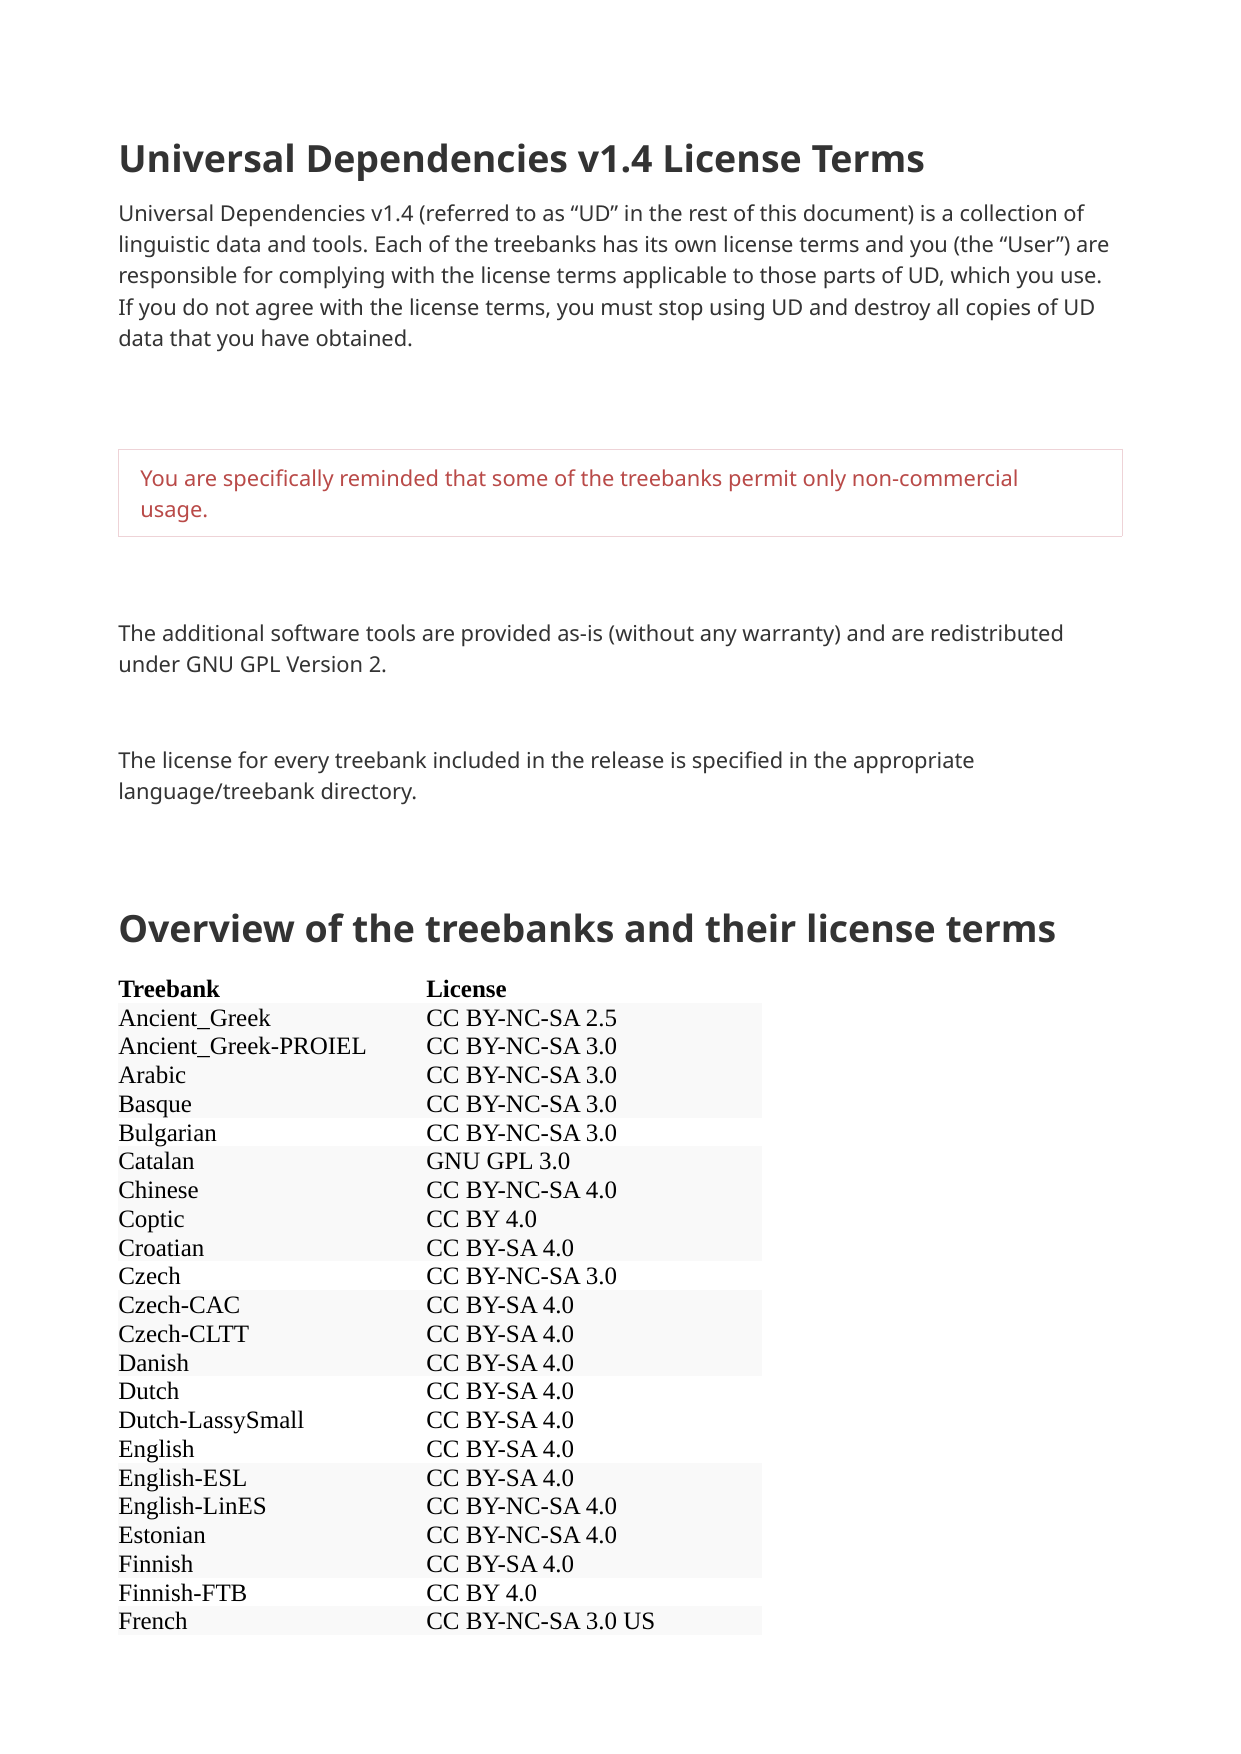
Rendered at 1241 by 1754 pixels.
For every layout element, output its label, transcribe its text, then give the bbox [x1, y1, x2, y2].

table_cell CC BY-NC-SA 3.0 [426, 1261, 762, 1290]
table_cell CC BY-SA 4.0 [426, 1463, 762, 1491]
table_cell Chinese [118, 1175, 426, 1204]
table_header Treebank [118, 974, 426, 1003]
table_cell Dutch-LassySmall [118, 1405, 426, 1434]
table_cell CC BY-NC-SA 3.0 [426, 1118, 762, 1146]
table_cell Finnish [118, 1549, 426, 1578]
table_cell CC BY-NC-SA 4.0 [426, 1520, 762, 1549]
subtitle Universal Dependencies v1.4 License Terms [118, 133, 1122, 184]
table_cell Catalan [118, 1146, 426, 1175]
table_cell CC BY-NC-SA 3.0 US [426, 1606, 762, 1635]
table_cell CC BY-SA 4.0 [426, 1233, 762, 1261]
table_cell Ancient_Greek-PROIEL [118, 1031, 426, 1060]
table_cell Basque [118, 1089, 426, 1118]
table_cell Coptic [118, 1204, 426, 1233]
table_cell English-ESL [118, 1463, 426, 1491]
table_cell Finnish-FTB [118, 1578, 426, 1606]
table_cell CC BY 4.0 [426, 1578, 762, 1606]
table_cell Czech [118, 1261, 426, 1290]
table_cell French [118, 1606, 426, 1635]
table_cell CC BY-NC-SA 4.0 [426, 1175, 762, 1204]
table_cell English [118, 1434, 426, 1463]
table_cell CC BY-NC-SA 3.0 [426, 1060, 762, 1089]
table_cell CC BY-NC-SA 2.5 [426, 1003, 762, 1031]
table_header License [426, 974, 762, 1003]
text Universal Dependencies v1.4 (referred to as “UD” in the rest of this document) is a collection of linguistic data and tools. Each of the treebanks has its own license terms and you (the “User”) are responsible for complying with the license terms applicable to those parts of UD, which you use. If you do not agree with the license terms, you must stop using UD and destroy all copies of UD data that you have obtained. [118, 196, 1122, 352]
table_cell CC BY-SA 4.0 [426, 1376, 762, 1405]
table_cell CC BY-SA 4.0 [426, 1549, 762, 1578]
table_cell Bulgarian [118, 1118, 426, 1146]
table_cell English-LinES [118, 1491, 426, 1520]
table_cell GNU GPL 3.0 [426, 1146, 762, 1175]
table_cell Czech-CAC [118, 1290, 426, 1319]
table_cell CC BY-SA 4.0 [426, 1290, 762, 1319]
text The additional software tools are provided as-is (without any warranty) and are redistributed under GNU GPL Version 2. [118, 616, 1122, 679]
table_cell Dutch [118, 1376, 426, 1405]
text You are specifically reminded that some of the treebanks permit only non-commercial usage. [119, 450, 1122, 536]
text The license for every treebank included in the release is specified in the appropriate language/treebank directory. [118, 744, 1122, 806]
subtitle Overview of the treebanks and their license terms [118, 902, 1122, 953]
table_cell CC BY-NC-SA 3.0 [426, 1089, 762, 1118]
table_cell CC BY-SA 4.0 [426, 1434, 762, 1463]
table_cell Estonian [118, 1520, 426, 1549]
table_cell Ancient_Greek [118, 1003, 426, 1031]
table_cell CC BY-SA 4.0 [426, 1405, 762, 1434]
table_cell Danish [118, 1348, 426, 1376]
table_cell Arabic [118, 1060, 426, 1089]
table_cell Czech-CLTT [118, 1319, 426, 1348]
table_cell CC BY-NC-SA 3.0 [426, 1031, 762, 1060]
table_cell CC BY-SA 4.0 [426, 1348, 762, 1376]
table_cell Croatian [118, 1233, 426, 1261]
table_cell CC BY 4.0 [426, 1204, 762, 1233]
table_cell CC BY-SA 4.0 [426, 1319, 762, 1348]
table_cell CC BY-NC-SA 4.0 [426, 1491, 762, 1520]
